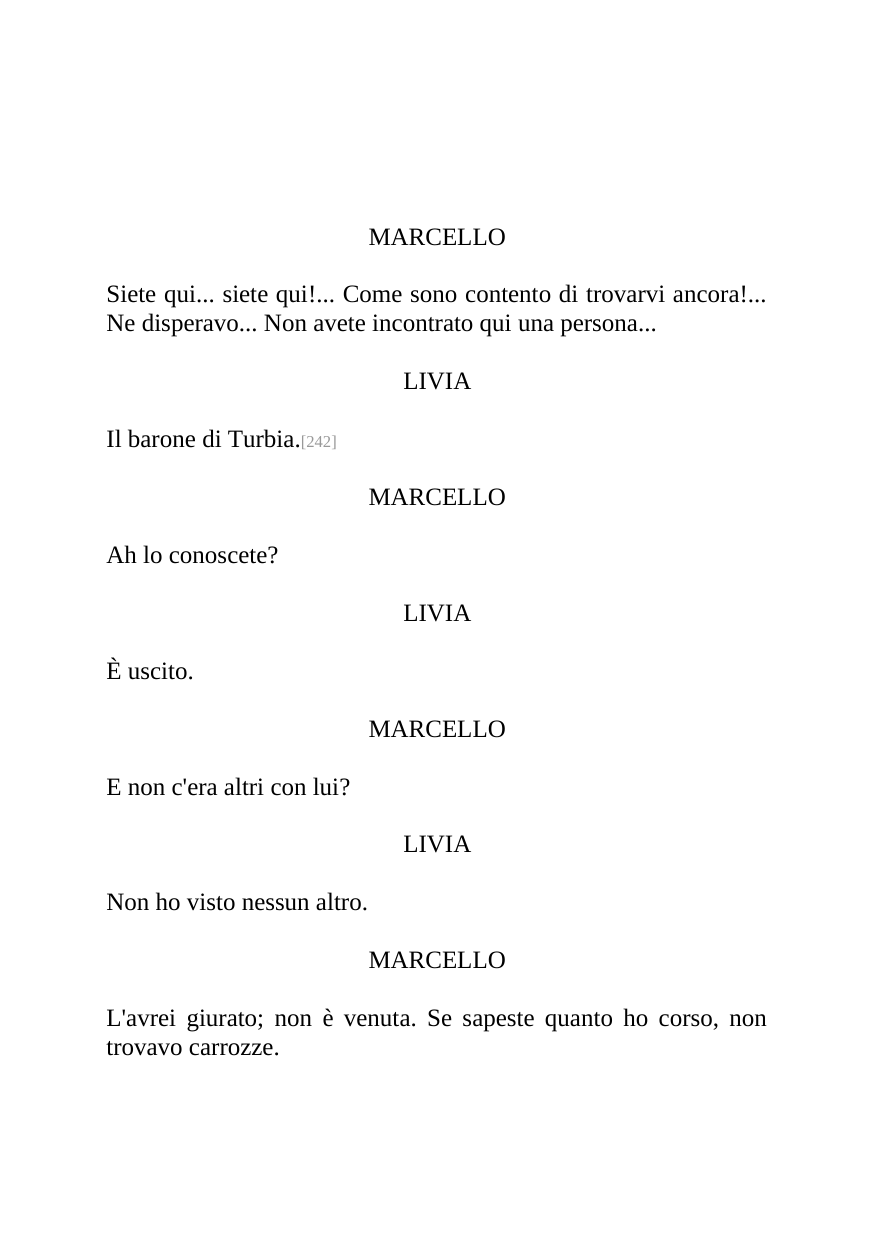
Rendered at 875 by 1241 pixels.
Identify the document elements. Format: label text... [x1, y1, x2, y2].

text MARCELLO [106, 482, 768, 511]
text Non ho visto nessun altro. [106, 887, 768, 916]
text E non c'era altri con lui? [106, 772, 768, 800]
text MARCELLO [106, 222, 768, 250]
text LIVIA [106, 829, 768, 858]
text MARCELLO [106, 945, 768, 974]
text Ah lo conoscete? [106, 540, 768, 569]
text LIVIA [106, 366, 768, 395]
text LIVIA [106, 598, 768, 627]
text Il barone di Turbia.[242] [106, 424, 768, 453]
text È uscito. [106, 656, 768, 684]
text L'avrei giurato; non è venuta. Se sapeste quanto ho corso, non trovavo carrozze. [106, 1003, 768, 1061]
text Siete qui... siete qui!... Come sono contento di trovarvi ancora!... Ne disperavo... Non avete incontrato qui una persona... [106, 279, 768, 337]
text MARCELLO [106, 714, 768, 742]
